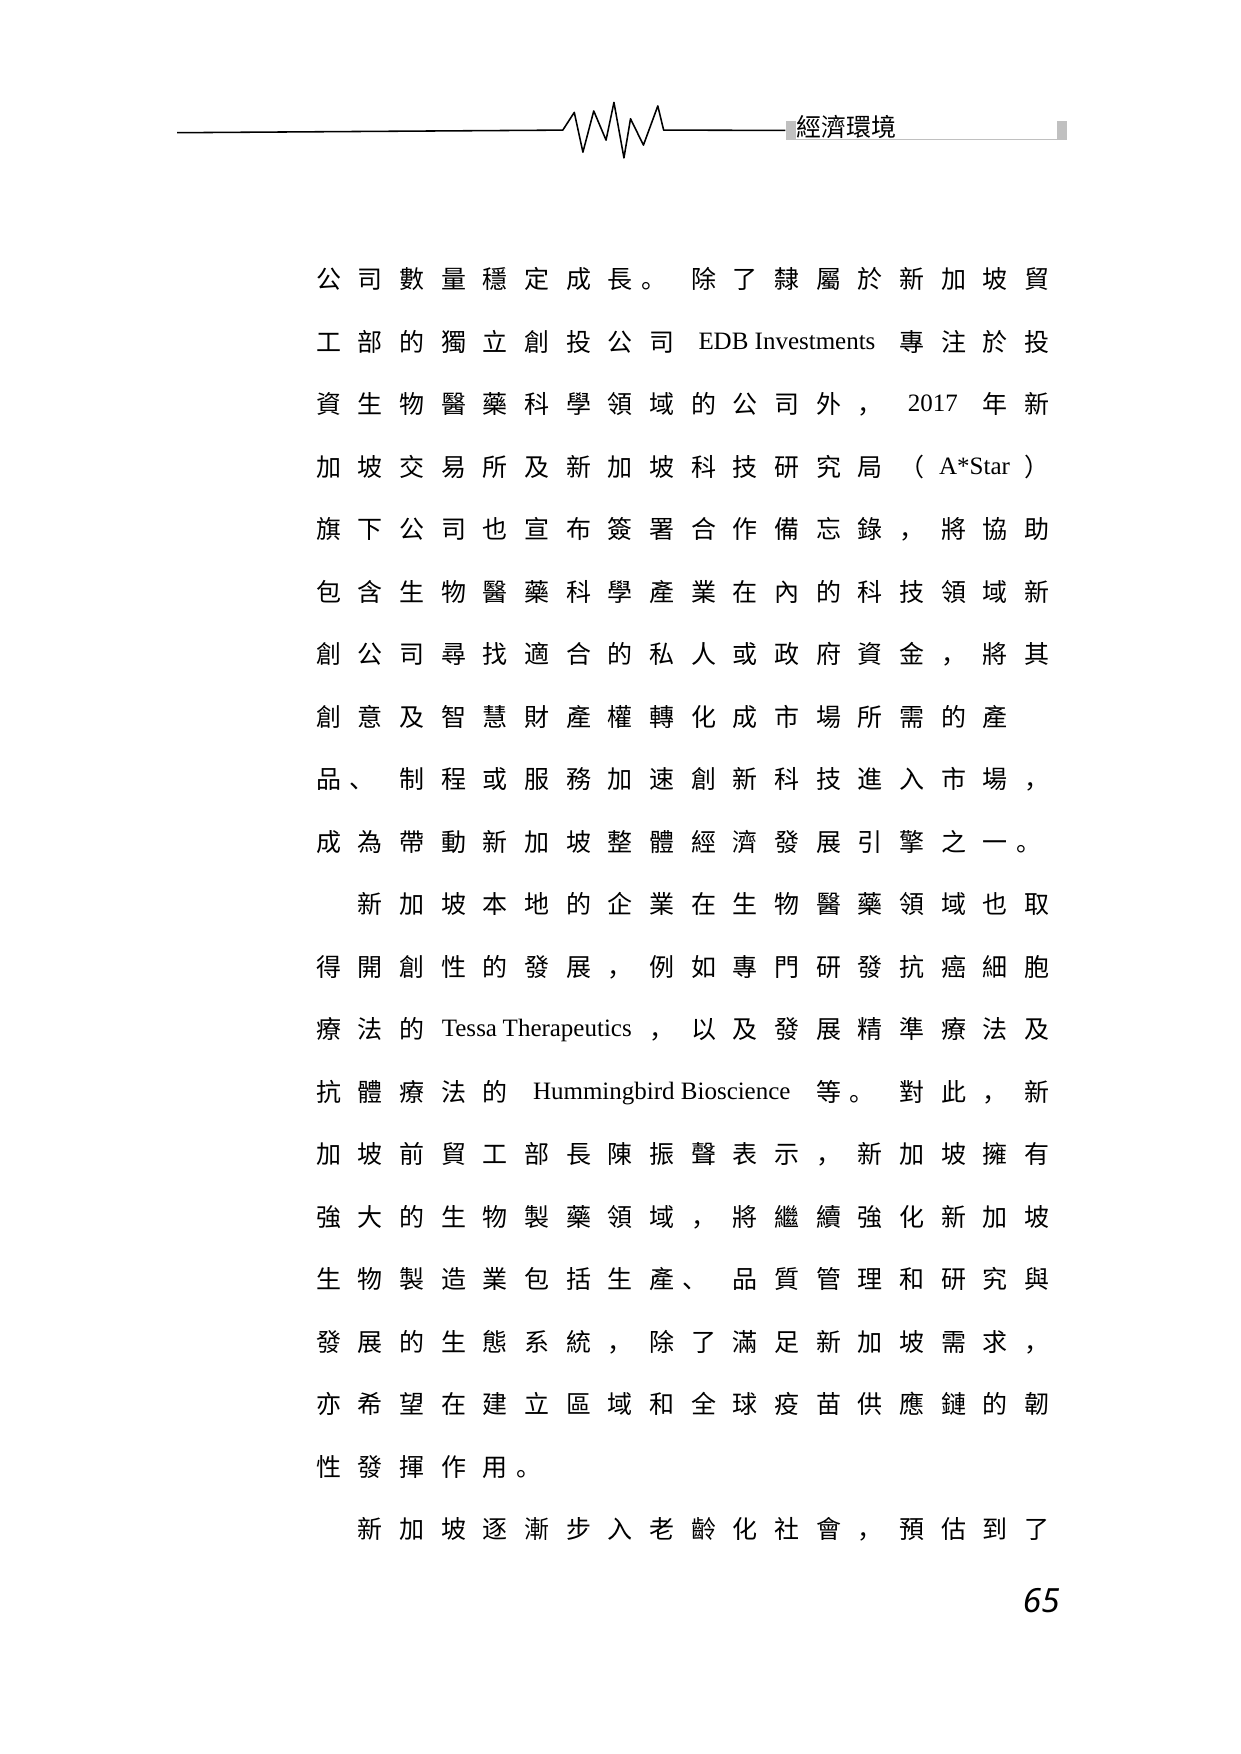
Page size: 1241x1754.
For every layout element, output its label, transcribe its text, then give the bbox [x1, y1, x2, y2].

text 公司數量穩定成長。除了隸屬於新加坡貿工部的獨立創投公司EDB Investments專注於投資生物醫藥科學領域的公司外，2017年新加坡交易所及新加坡科技研究局（A*Star）旗下公司也宣布簽署合作備忘錄，將協助包含生物醫藥科學產業在內的科技領域新創公司尋找適合的私人或政府資金，將其創意及智慧財產權轉化成市場所需的產品、制程或服務加速創新科技進入市場，成為帶動新加坡整體經濟發展引擎之一。 [281, 236, 1058, 861]
text 新加坡本地的企業在生物醫藥領域也取得開創性的發展，例如專門研發抗癌細胞療法的Tessa Therapeutics，以及發展精準療法及抗體療法的Hummingbird Bioscience等。對此，新加坡前貿工部長陳振聲表示，新加坡擁有強大的生物製藥領域，將繼續強化新加坡生物製造業包括生產、品質管理和研究與發展的生態系統，除了滿足新加坡需求，亦希望在建立區域和全球疫苗供應鏈的韌性發揮作用。 [281, 861, 1058, 1486]
text 新加坡逐漸步入老齡化社會，預估到了 [281, 1486, 1058, 1549]
